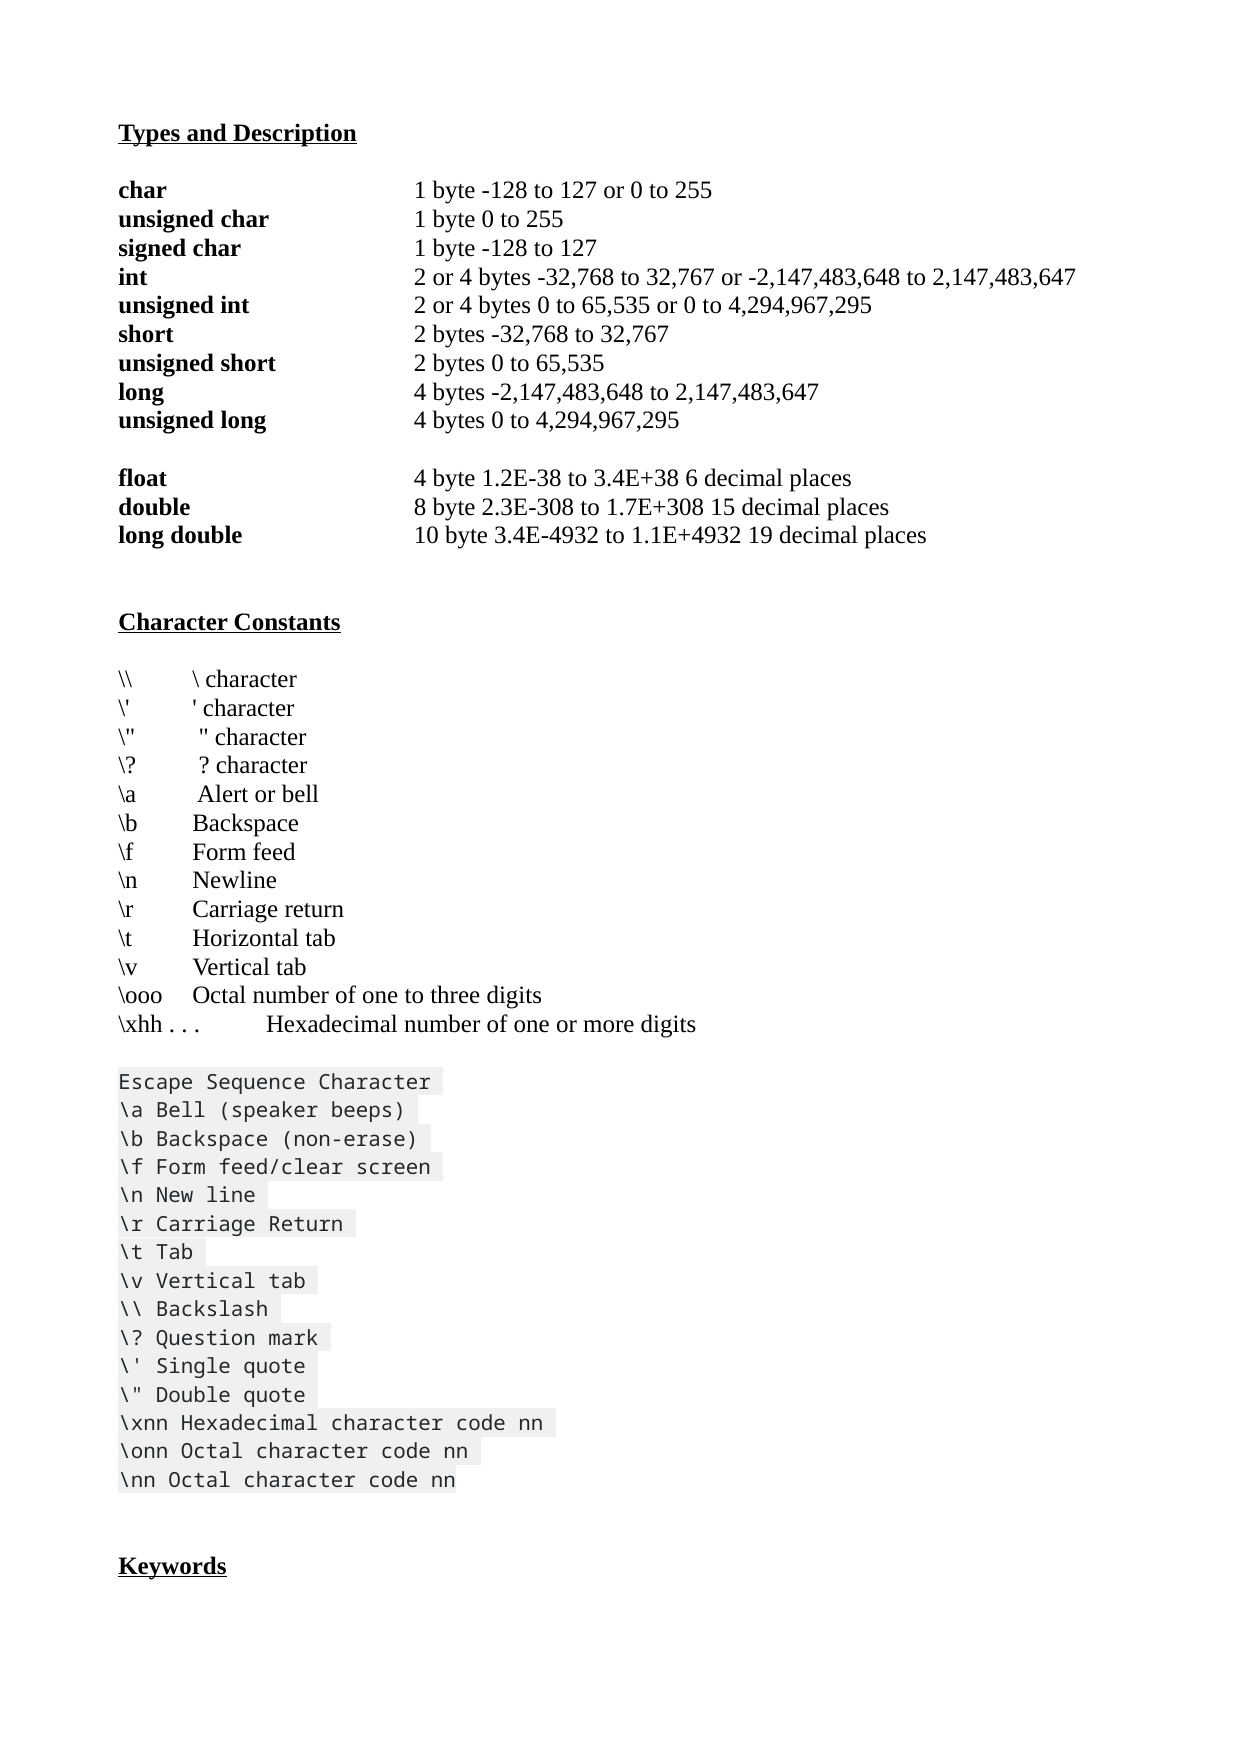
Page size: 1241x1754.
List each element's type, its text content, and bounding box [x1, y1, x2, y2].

text Character Constants [118, 607, 1122, 636]
text signed char 1 byte -128 to 127 [118, 233, 1122, 262]
text \a Alert or bell [118, 779, 1122, 808]
text Types and Description [118, 118, 1122, 147]
text unsigned char 1 byte 0 to 255 [118, 204, 1122, 233]
text unsigned long 4 bytes 0 to 4,294,967,295 [118, 406, 1122, 434]
text \t Tab [118, 1237, 1122, 1266]
text \v Vertical tab [118, 952, 1122, 981]
text double 8 byte 2.3E-308 to 1.7E+308 15 decimal places [118, 492, 1122, 521]
text \t Horizontal tab [118, 923, 1122, 952]
text \\ Backslash [118, 1294, 1122, 1323]
text \' Single quote [118, 1351, 1122, 1380]
text \b Backspace [118, 808, 1122, 837]
text \ooo Octal number of one to three digits [118, 981, 1122, 1009]
text \\ \ character [118, 664, 1122, 693]
text \? Question mark [118, 1323, 1122, 1351]
text float 4 byte 1.2E-38 to 3.4E+38 6 decimal places [118, 463, 1122, 492]
text \v Vertical tab [118, 1266, 1122, 1294]
text char 1 byte -128 to 127 or 0 to 255 [118, 176, 1122, 204]
text \f Form feed/clear screen [118, 1152, 1122, 1181]
text \xhh . . . Hexadecimal number of one or more digits [118, 1009, 1122, 1038]
text \r Carriage Return [118, 1209, 1122, 1237]
text Escape Sequence Character [118, 1067, 1122, 1095]
text \b Backspace (non-erase) [118, 1124, 1122, 1152]
text \n Newline [118, 866, 1122, 894]
text \n New line [118, 1181, 1122, 1209]
text unsigned short 2 bytes 0 to 65,535 [118, 348, 1122, 377]
text \nn Octal character code nn [118, 1465, 1122, 1493]
text \xnn Hexadecimal character code nn [118, 1408, 1122, 1437]
text \' ' character [118, 693, 1122, 722]
text Keywords [118, 1551, 1122, 1580]
text long double 10 byte 3.4E-4932 to 1.1E+4932 19 decimal places [118, 521, 1122, 549]
text short 2 bytes -32,768 to 32,767 [118, 319, 1122, 348]
text unsigned int 2 or 4 bytes 0 to 65,535 or 0 to 4,294,967,295 [118, 291, 1122, 319]
text \" " character [118, 722, 1122, 751]
text \f Form feed [118, 837, 1122, 866]
text \r Carriage return [118, 894, 1122, 923]
text \" Double quote [118, 1380, 1122, 1408]
text \a Bell (speaker beeps) [118, 1095, 1122, 1124]
text \onn Octal character code nn [118, 1437, 1122, 1465]
text int 2 or 4 bytes -32,768 to 32,767 or -2,147,483,648 to 2,147,483,647 [118, 262, 1122, 291]
text \? ? character [118, 751, 1122, 779]
text long 4 bytes -2,147,483,648 to 2,147,483,647 [118, 377, 1122, 406]
